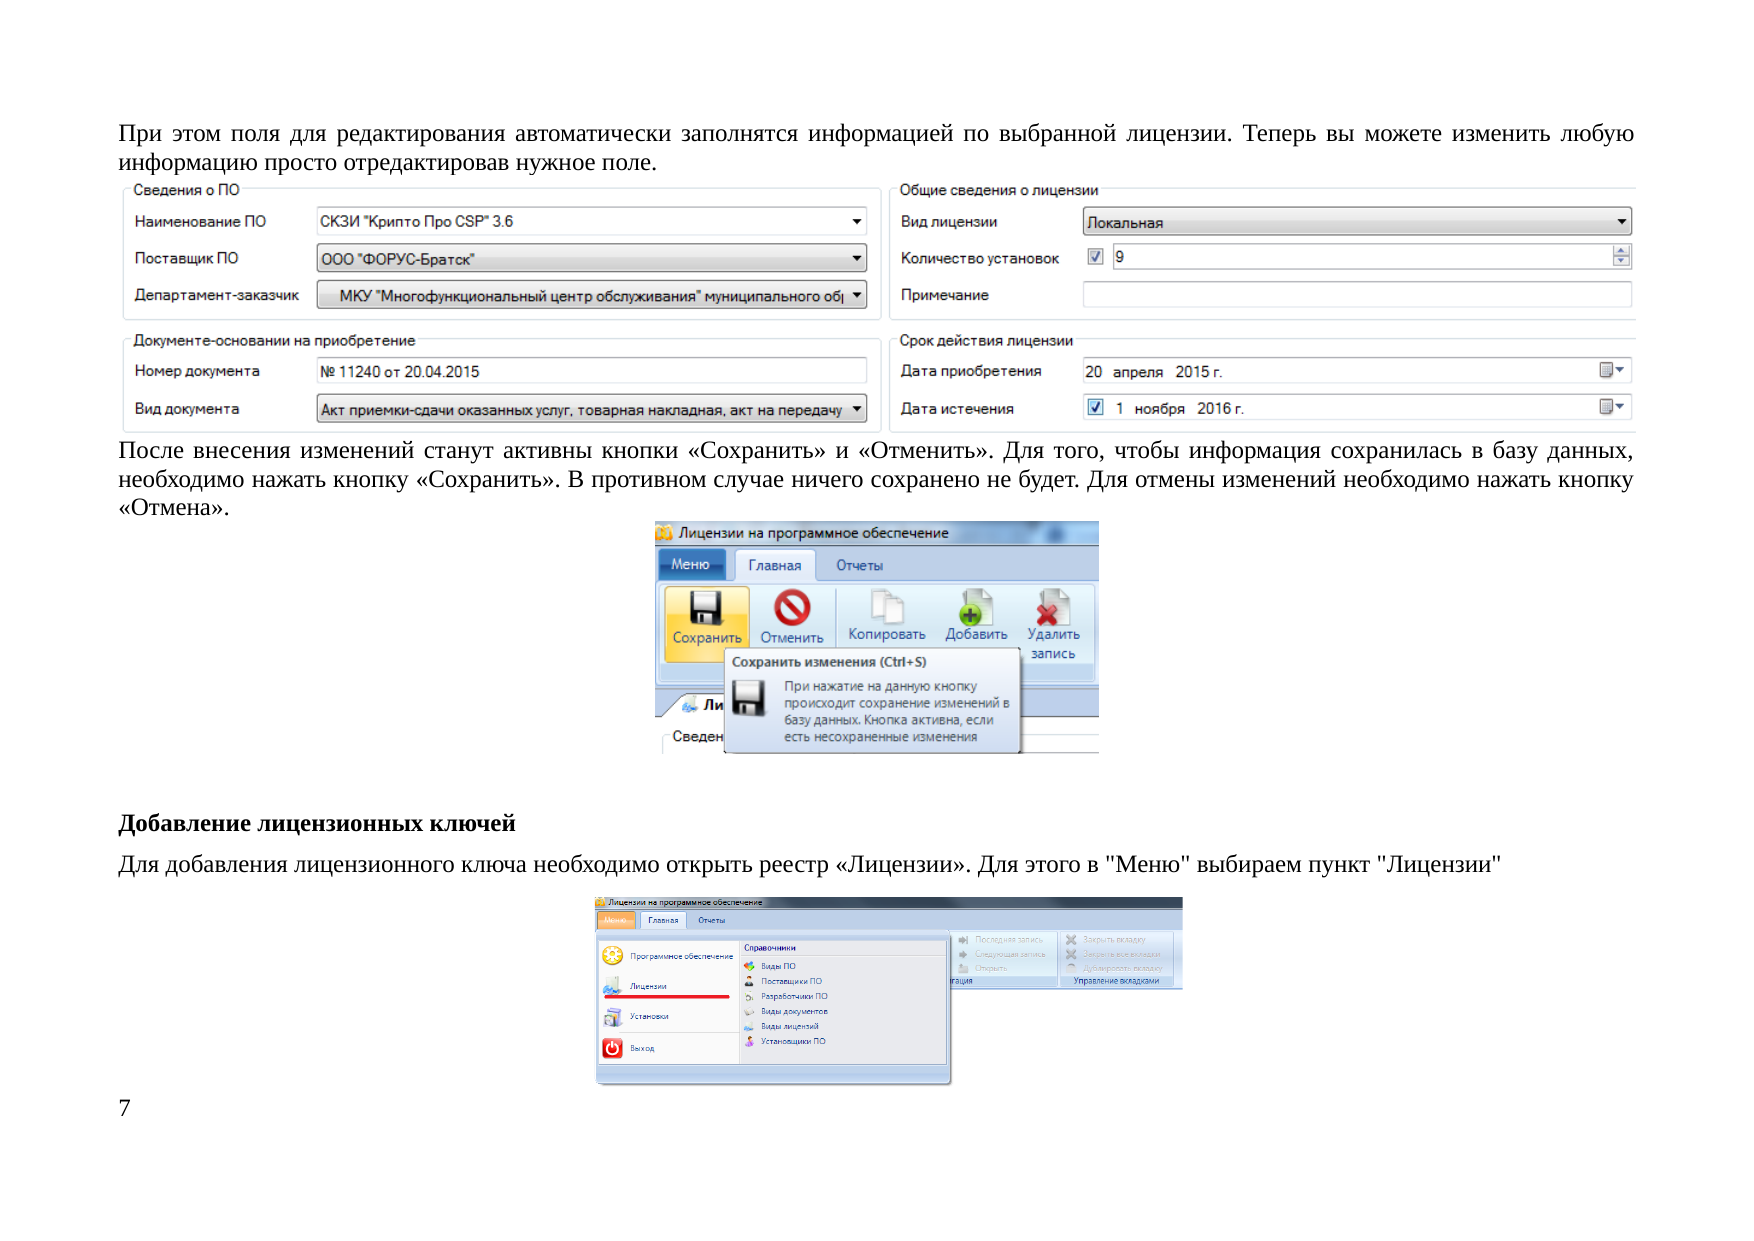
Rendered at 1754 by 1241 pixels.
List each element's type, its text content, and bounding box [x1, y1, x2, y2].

text Для добавления лицензионного ключа необходимо открыть реестр «Лицензии». Для этого в "Меню" выбираем пункт "Лицензии" [118, 849, 1636, 878]
text При этом поля для редактирования автоматически заполнятся информацией по выбранной лицензии. Теперь вы можете изменить любую информацию просто отредактировав нужное поле. [118, 118, 1636, 175]
subtitle Добавление лицензионных ключей [118, 808, 1636, 837]
text После внесения изменений станут активны кнопки «Сохранить» и «Отменить». Для того, чтобы информация сохранилась в базу данных, необходимо нажать кнопку «Сохранить». В противном случае ничего сохранено не будет. Для отмены изменений необходимо нажать кнопку «Отмена». [118, 436, 1636, 521]
